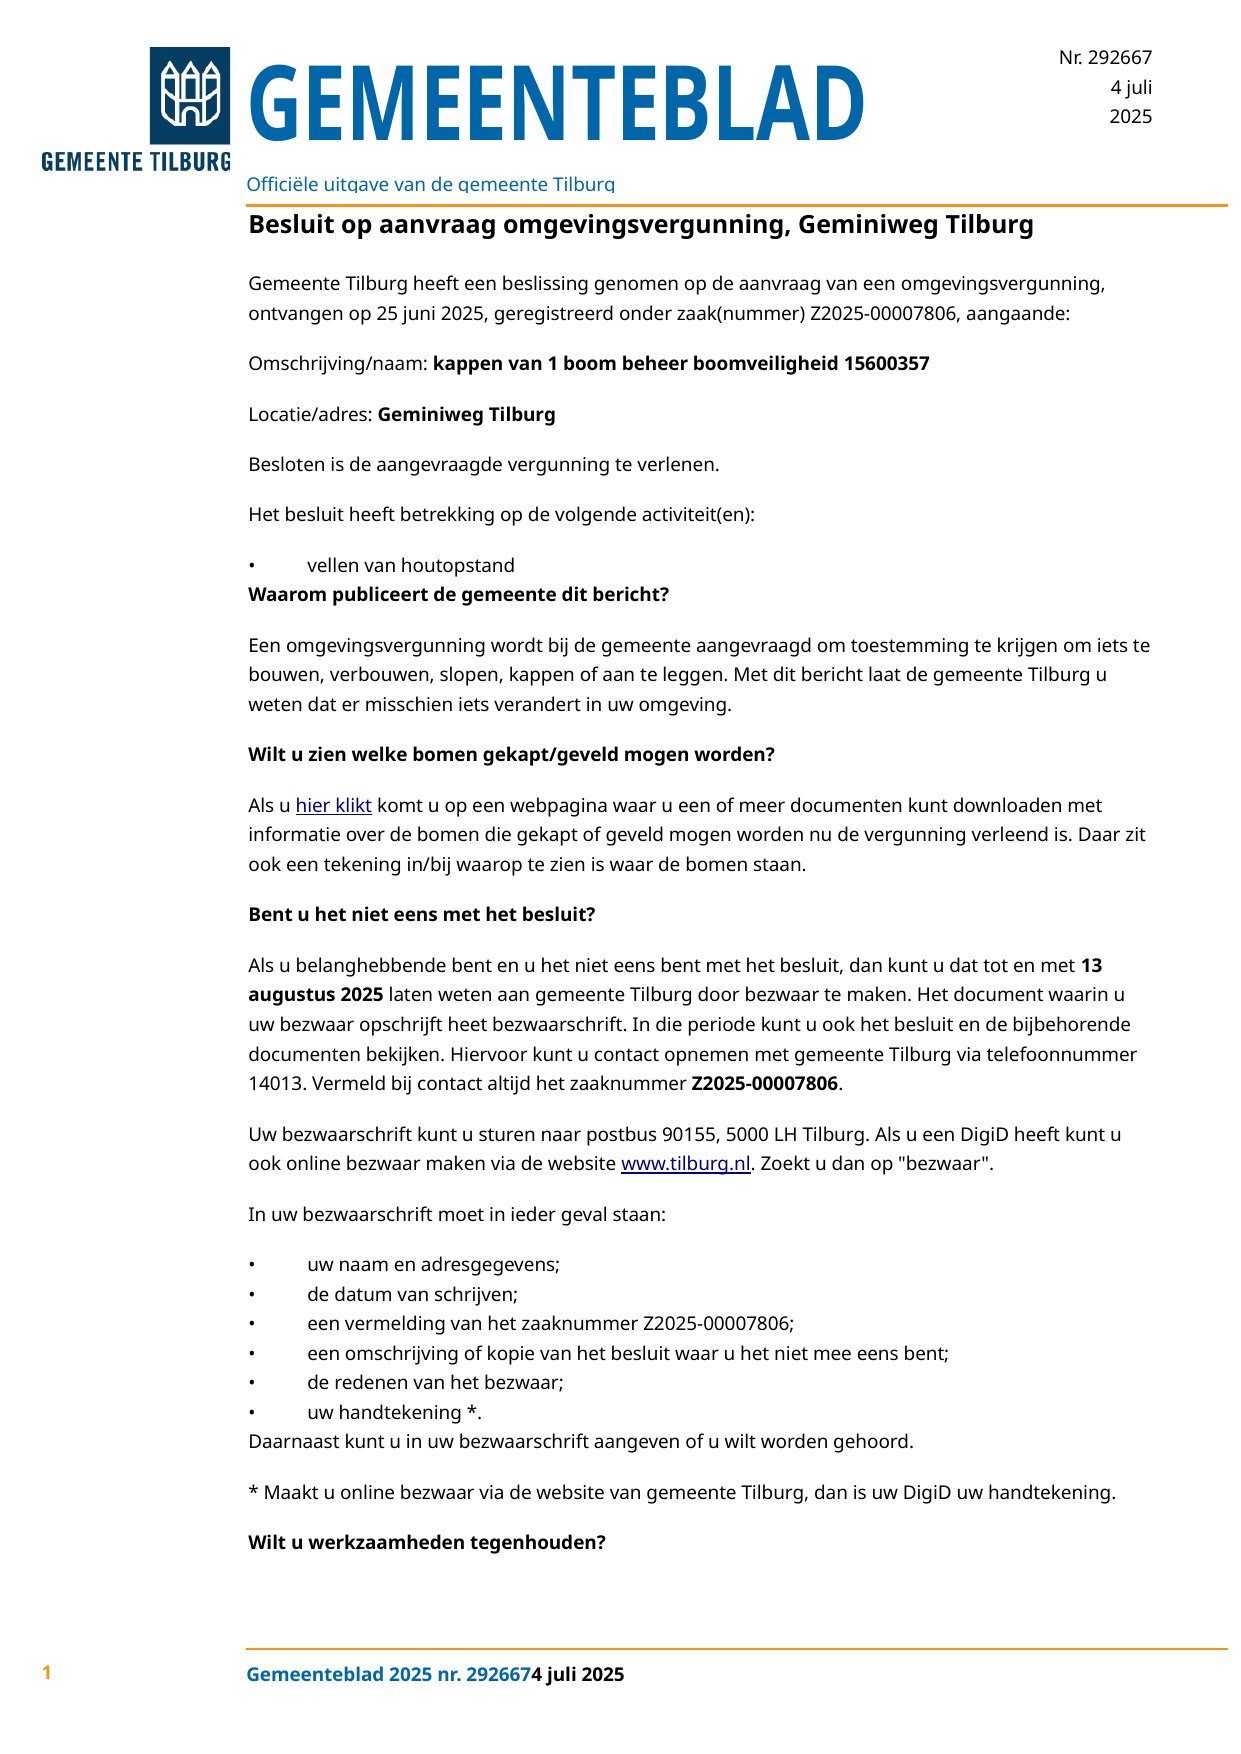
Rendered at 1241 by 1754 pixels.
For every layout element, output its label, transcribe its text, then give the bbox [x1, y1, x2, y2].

text Als u hier klikt komt u op een webpagina waar u een of meer documenten kunt downloaden met informatie over de bomen die gekapt of geveld mogen worden nu de vergunning verleend is. Daar zit ook een tekening in/bij waarop te zien is waar de bomen staan. [248, 792, 1152, 877]
list uw naam en adresgegevens; [248, 1251, 1152, 1277]
text Omschrijving/naam: kappen van 1 boom beheer boomveiligheid 15600357 [248, 350, 1152, 376]
list een omschrijving of kopie van het besluit waar u het niet mee eens bent; [248, 1340, 1152, 1366]
text Als u belanghebbende bent en u het niet eens bent met het besluit, dan kunt u dat tot en met 13 augustus 2025 laten weten aan gemeente Tilburg door bezwaar te maken. Het document waarin u uw bezwaar opschrijft heet bezwaarschrift. In die periode kunt u ook het besluit en de bijbehorende documenten bekijken. Hiervoor kunt u contact opnemen met gemeente Tilburg via telefoonnummer 14013. Vermeld bij contact altijd het zaaknummer Z2025-00007806. [248, 952, 1152, 1096]
list een vermelding van het zaaknummer Z2025-00007806; [248, 1310, 1152, 1336]
text Besloten is de aangevraagde vergunning te verlenen. [248, 451, 1152, 477]
text Besluit op aanvraag omgevingsvergunning, Geminiweg Tilburg [248, 207, 1152, 241]
text Waarom publiceert de gemeente dit bericht? [248, 582, 1152, 607]
list de redenen van het bezwaar; [248, 1369, 1152, 1395]
picture [41, 47, 231, 172]
text Uw bezwaarschrift kunt u sturen naar postbus 90155, 5000 LH Tilburg. Als u een DigiD heeft kunt u ook online bezwaar maken via de website www.tilburg.nl. Zoekt u dan op "bezwaar". [248, 1121, 1152, 1176]
text Wilt u zien welke bomen gekapt/geveld mogen worden? [248, 742, 1152, 767]
text In uw bezwaarschrift moet in ieder geval staan: [248, 1201, 1152, 1226]
list uw handtekening *. [248, 1399, 1152, 1425]
text Wilt u werkzaamheden tegenhouden? [248, 1529, 1152, 1555]
text Het besluit heeft betrekking op de volgende activiteit(en): [248, 502, 1152, 527]
text Bent u het niet eens met het besluit? [248, 902, 1152, 927]
list de datum van schrijven; [248, 1281, 1152, 1306]
list vellen van houtopstand [248, 552, 1152, 578]
text Locatie/adres: Geminiweg Tilburg [248, 401, 1152, 426]
text * Maakt u online bezwaar via de website van gemeente Tilburg, dan is uw DigiD uw handtekening. [248, 1479, 1152, 1505]
text Daarnaast kunt u in uw bezwaarschrift aangeven of u wilt worden gehoord. [248, 1429, 1152, 1454]
text Gemeente Tilburg heeft een beslissing genomen op de aanvraag van een omgevingsvergunning, ontvangen op 25 juni 2025, geregistreerd onder zaak(nummer) Z2025-00007806, aangaande: [248, 270, 1152, 326]
text Een omgevingsvergunning wordt bij de gemeente aangevraagd om toestemming te krijgen om iets te bouwen, verbouwen, slopen, kappen of aan te leggen. Met dit bericht laat de gemeente Tilburg u weten dat er misschien iets verandert in uw omgeving. [248, 632, 1152, 717]
